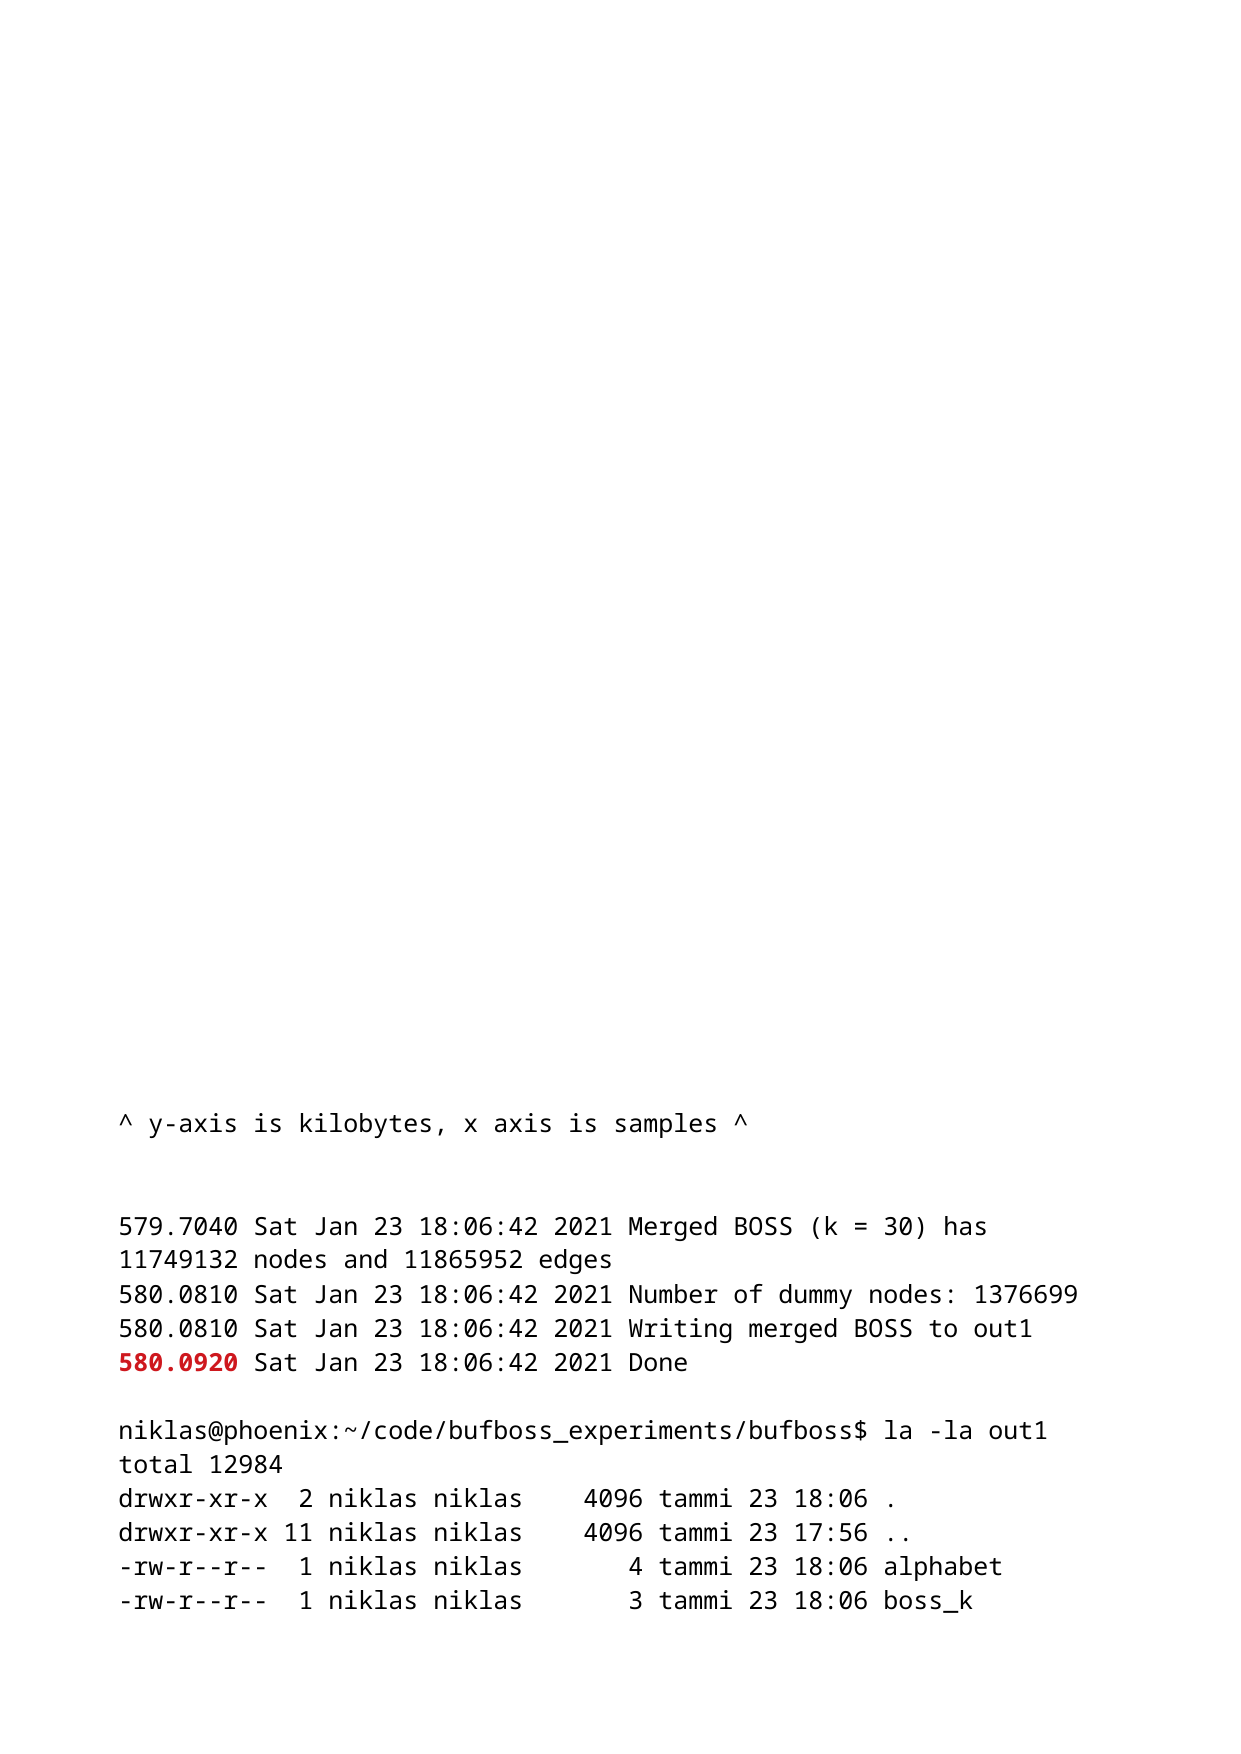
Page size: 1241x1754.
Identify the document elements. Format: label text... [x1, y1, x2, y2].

text drwxr-xr-x 11 niklas niklas 4096 tammi 23 17:56 .. [118, 1515, 1122, 1549]
text drwxr-xr-x 2 niklas niklas 4096 tammi 23 18:06 . [118, 1481, 1122, 1515]
text 579.7040 Sat Jan 23 18:06:42 2021 Merged BOSS (k = 30) has 11749132 nodes and 11865952 edges [118, 1208, 1122, 1276]
text 580.0920 Sat Jan 23 18:06:42 2021 Done [118, 1344, 1122, 1378]
text total 12984 [118, 1447, 1122, 1481]
text -rw-r--r-- 1 niklas niklas 3 tammi 23 18:06 boss_k [118, 1583, 1122, 1617]
text niklas@phoenix:~/code/bufboss_experiments/bufboss$ la -la out1 [118, 1412, 1122, 1447]
text -rw-r--r-- 1 niklas niklas 4 tammi 23 18:06 alphabet [118, 1549, 1122, 1583]
text 580.0810 Sat Jan 23 18:06:42 2021 Writing merged BOSS to out1 [118, 1310, 1122, 1344]
text 580.0810 Sat Jan 23 18:06:42 2021 Number of dummy nodes: 1376699 [118, 1276, 1122, 1310]
text ^ y-axis is kilobytes, x axis is samples ^ [118, 1106, 1122, 1140]
